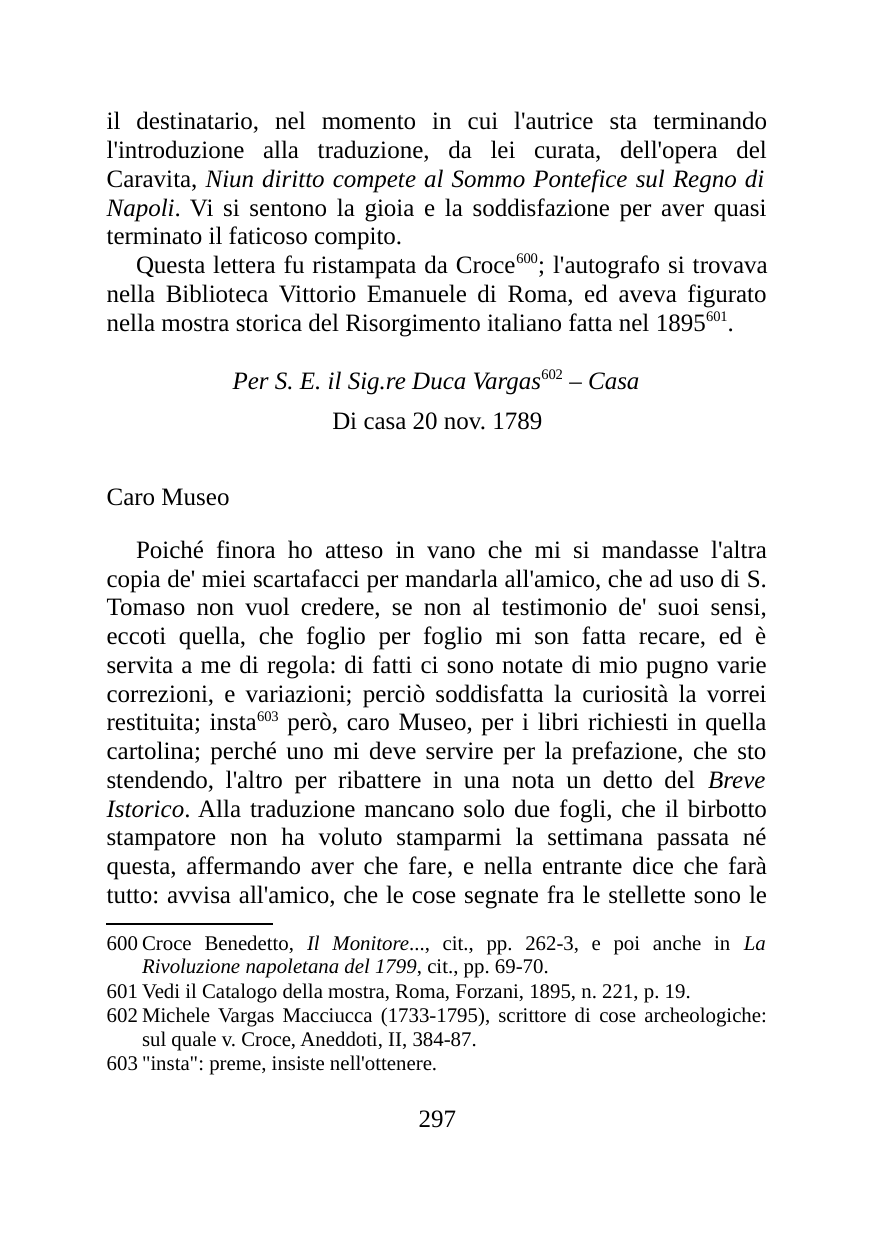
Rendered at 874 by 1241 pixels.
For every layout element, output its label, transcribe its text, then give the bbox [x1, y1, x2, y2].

text Vedi il Catalogo della mostra, Roma, Forzani, 1895, n. 221, p. 19. [106, 978, 768, 1003]
subtitle Di casa 20 nov. 1789 [106, 406, 768, 435]
text Croce Benedetto, Il Monitore..., cit., pp. 262-3, e poi anche in La Rivoluzione napoletana del 1799, cit., pp. 69-70. [106, 930, 768, 978]
text il destinatario, nel momento in cui l'autrice sta terminando l'introduzione alla traduzione, da lei curata, dell'opera del Caravita, Niun diritto compete al Sommo Pontefice sul Regno di Napoli. Vi si sentono la gioia e la soddisfazione per aver quasi terminato il faticoso compito. [106, 106, 768, 250]
subtitle Caro Museo [106, 482, 768, 511]
text Questa lettera fu ristampata da Croce; l'autografo si trovava nella Biblioteca Vittorio Emanuele di Roma, ed aveva figurato nella mostra storica del Risorgimento italiano fatta nel 1895. [106, 250, 768, 336]
text "insta": preme, insiste nell'ottenere. [106, 1051, 768, 1075]
text Michele Vargas Macciucca (1733-1795), scrittore di cose archeologiche: sul quale v. Croce, Aneddoti, II, 384-87. [106, 1003, 768, 1051]
text Poiché finora ho atteso in vano che mi si mandasse l'altra copia de' miei scartafacci per mandarla all'amico, che ad uso di S. Tomaso non vuol credere, se non al testimonio de' suoi sensi, eccoti quella, che foglio per foglio mi son fatta recare, ed è servita a me di regola: di fatti ci sono notate di mio pugno varie correzioni, e variazioni; perciò soddisfatta la curiosità la vorrei restituita; insta però, caro Museo, per i libri richiesti in quella cartolina; perché uno mi deve servire per la prefazione, che sto stendendo, l'altro per ribattere in una nota un detto del Breve Istorico. Alla traduzione mancano solo due fogli, che il birbotto stampatore non ha voluto stamparmi la settimana passata né questa, affermando aver che fare, e nella entrante dice che farà tutto: avvisa all'amico, che le cose segnate fra le stellette sono le [106, 535, 768, 909]
subtitle Per S. E. il Sig.re Duca Vargas – Casa [106, 366, 768, 394]
